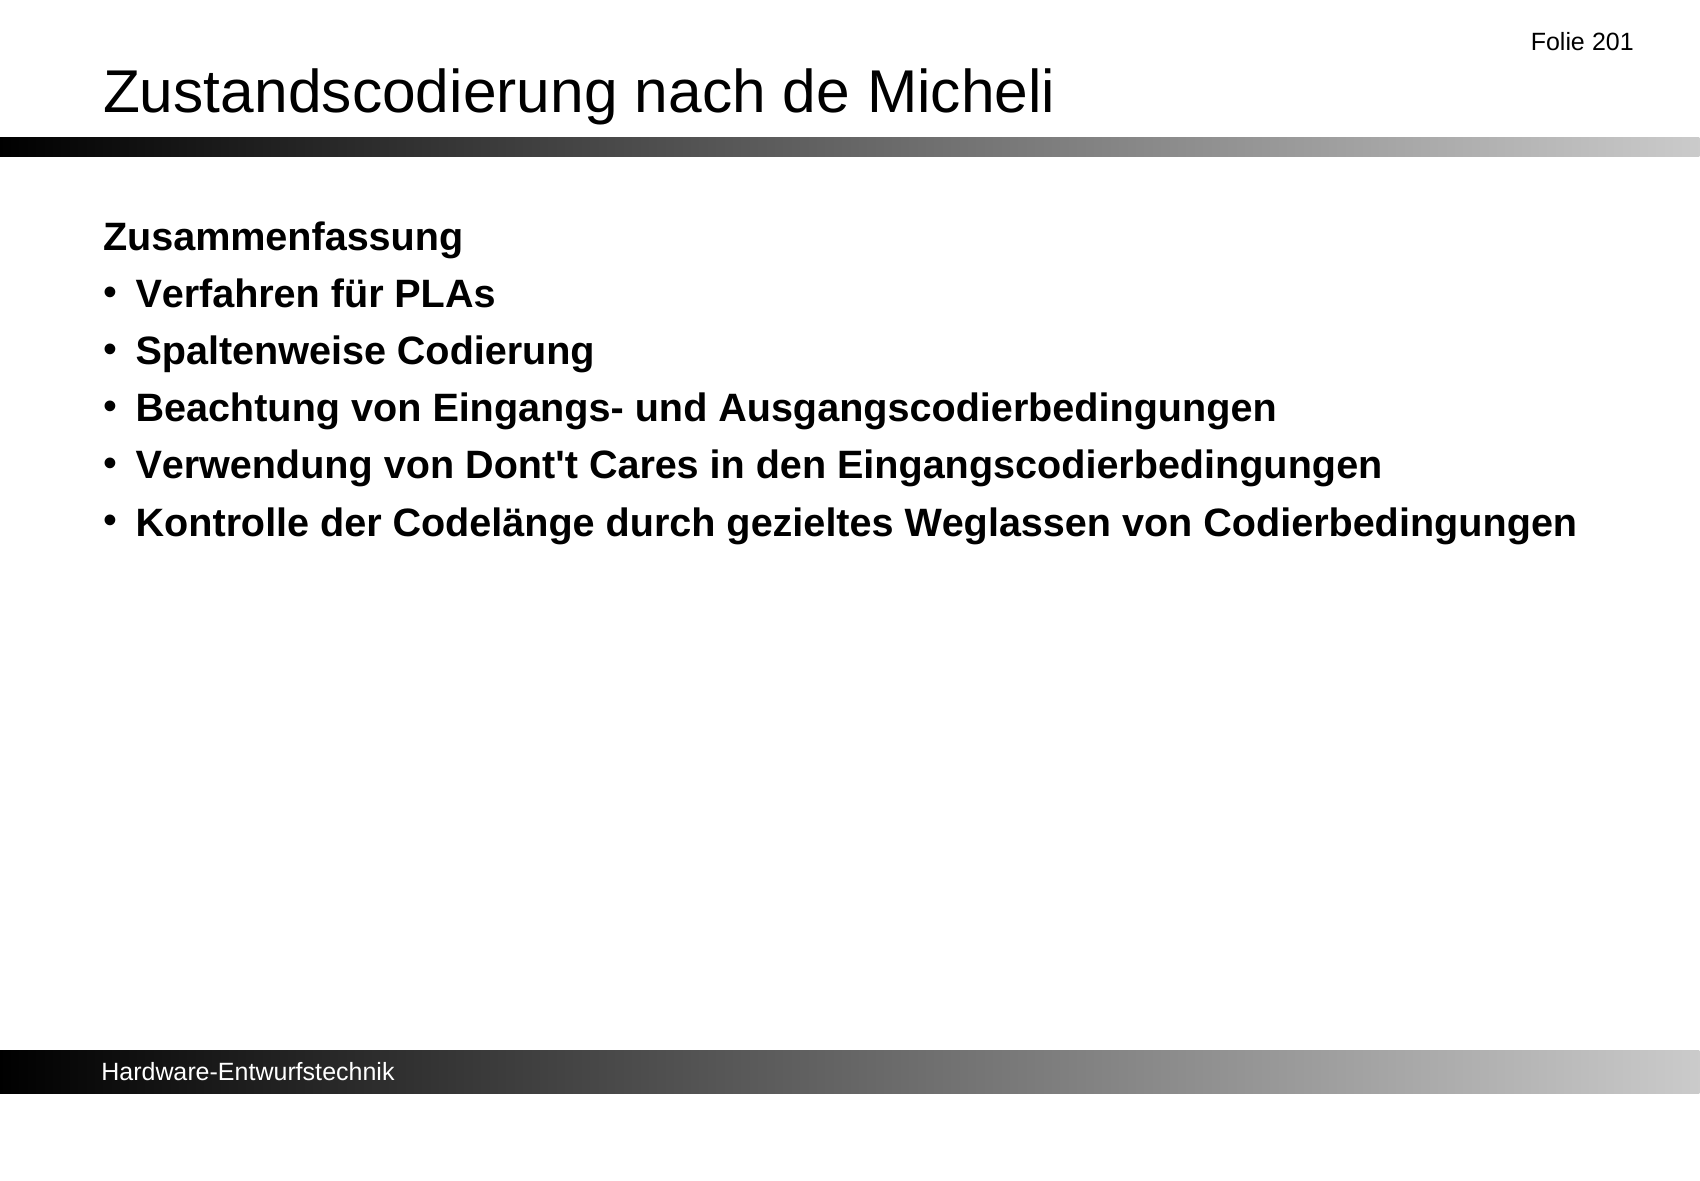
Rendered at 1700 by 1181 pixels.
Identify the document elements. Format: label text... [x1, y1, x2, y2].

list Zusammenfassung Verfahren für PLAs Spaltenweise Codierung Beachtung von Eingangs- und Ausgangscodierbedingungen Verwendung von Dont't Cares in den Eingangscodierbedingungen Kontrolle der Codelänge durch gezieltes Weglassen von Codierbedingungen [87, 202, 1613, 1022]
title Zustandscodierung nach de Micheli [87, 36, 1421, 142]
